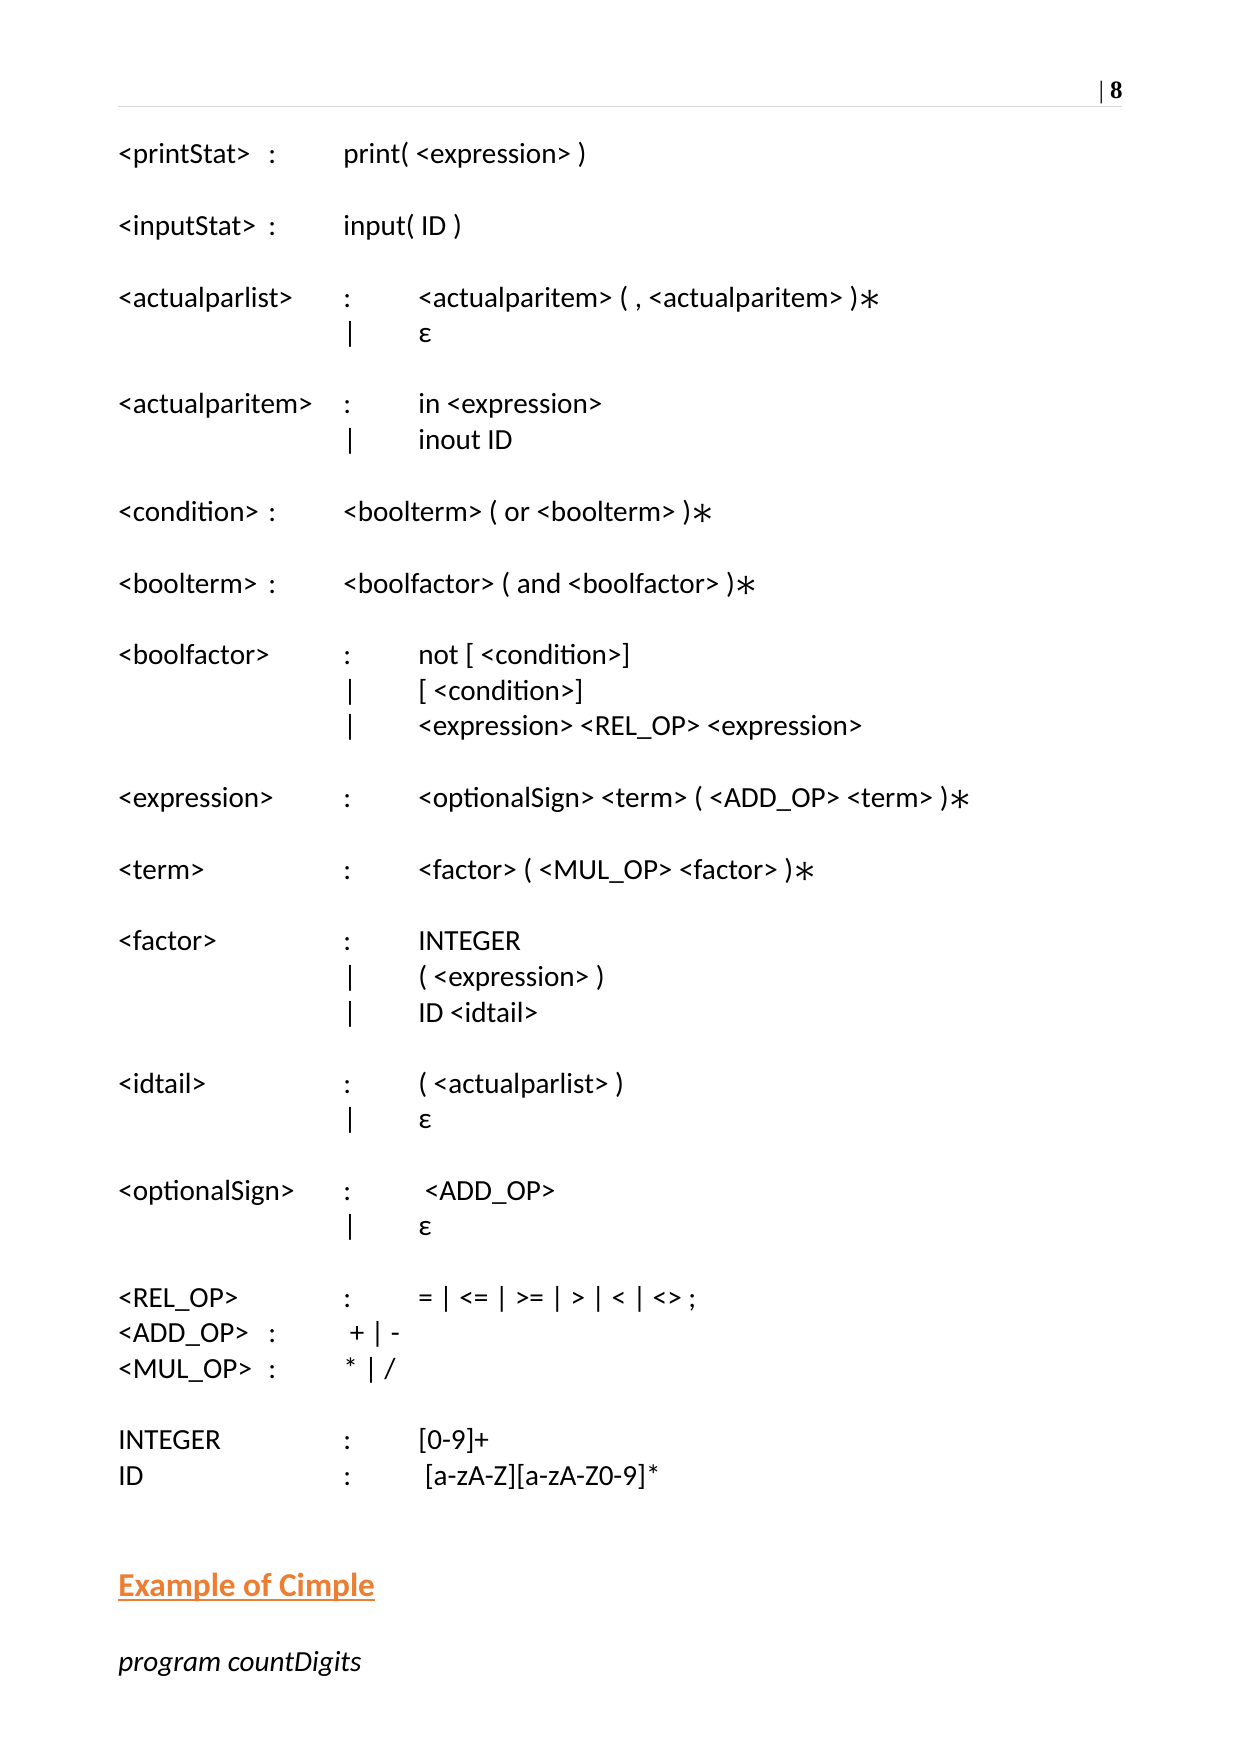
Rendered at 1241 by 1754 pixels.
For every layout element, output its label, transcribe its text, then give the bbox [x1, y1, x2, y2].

text <term> : <factor> ( <MUL_OP> <factor> )∗ [118, 851, 1122, 887]
text | ε [268, 1101, 1122, 1136]
text <expression> : <optionalSign> <term> ( <ADD_OP> <term> )∗ [118, 779, 1122, 815]
text | ( <expression> ) [268, 958, 1122, 994]
text <actualparitem> : in <expression> [118, 386, 1122, 421]
text | ID <idtail> [268, 994, 1122, 1029]
text | ε [268, 1207, 1122, 1243]
text <actualparlist> : <actualparitem> ( , <actualparitem> )∗ [118, 278, 1122, 314]
text <boolfactor> : not [ <condition>] [118, 636, 1122, 672]
text <factor> : INTEGER [118, 922, 1122, 958]
text Example of Cimple [118, 1564, 1122, 1604]
text | ε [268, 314, 1122, 350]
text <optionalSign> : <ADD_OP> [118, 1172, 1122, 1207]
text <ADD_OP> : + | - [118, 1314, 1122, 1350]
text <REL_OP> : = | <= | >= | > | < | <> ; [118, 1279, 1122, 1314]
text <boolterm> : <boolfactor> ( and <boolfactor> )∗ [118, 564, 1122, 601]
text ID : [a-zA-Z][a-zA-Z0-9]* [118, 1457, 1122, 1492]
text program countDigits [118, 1643, 1122, 1678]
text | inout ID [268, 421, 1122, 457]
text INTEGER : [0-9]+ [118, 1421, 1122, 1457]
text | <expression> <REL_OP> <expression> [343, 707, 1122, 743]
text <inputStat> : input( ID ) [118, 207, 1122, 242]
text | [ <condition>] [343, 672, 1122, 707]
text <MUL_OP> : * | / [118, 1350, 1122, 1386]
text <printStat> : print( <expression> ) [118, 136, 1122, 171]
text <condition> : <boolterm> ( or <boolterm> )∗ [118, 492, 1122, 529]
text <idtail> : ( <actualparlist> ) [118, 1065, 1122, 1101]
